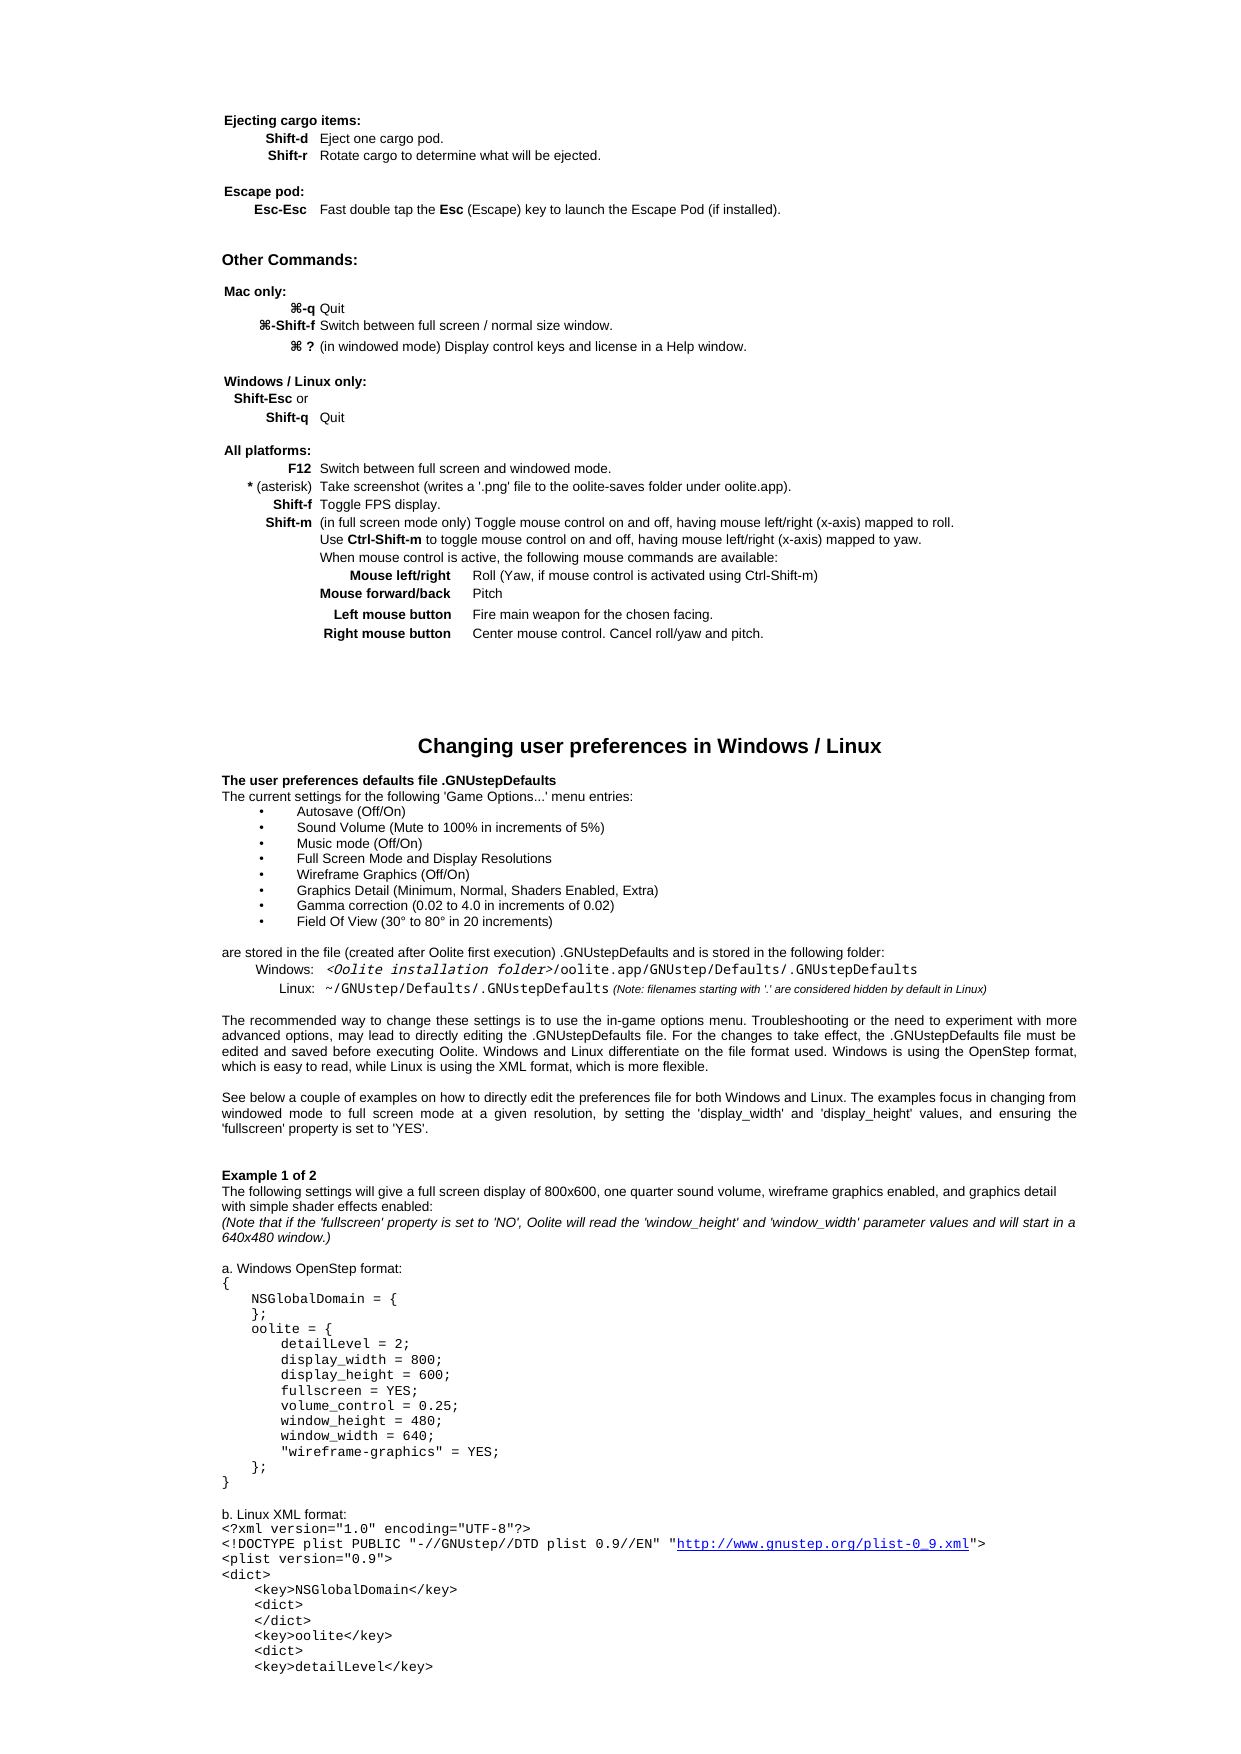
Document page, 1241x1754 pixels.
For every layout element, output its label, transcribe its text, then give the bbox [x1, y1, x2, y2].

text Shift-q Quit [224, 410, 965, 425]
text ⌘-q Quit [224, 302, 965, 316]
text Shift-r Rotate cargo to determine what will be ejected. [224, 148, 965, 164]
text volume_control = 0.25; [222, 1399, 1078, 1414]
text Esc-Esc Fast double tap the Esc (Escape) key to launch the Escape Pod (if installed). [224, 202, 965, 217]
text The user preferences defaults file .GNUstepDefaults [222, 773, 1078, 789]
text NSGlobalDomain = { [222, 1292, 1078, 1307]
text Linux: ~/GNUstep/Defaults/.GNUstepDefaults (Note: filenames starting with '.' are considered hidden by default in Linux) [222, 979, 1078, 997]
text Shift-f Toggle FPS display. [224, 496, 965, 512]
text <?xml version="1.0" encoding="UTF-8"?> [222, 1522, 1078, 1537]
text fullscreen = YES; [222, 1384, 1078, 1399]
text * (asterisk) Take screenshot (writes a '.png' file to the oolite-saves folder under oolite.app). [224, 479, 965, 494]
list Autosave (Off/On) [259, 804, 1078, 820]
text <key>detailLevel</key> [222, 1660, 1078, 1675]
text Escape pod: [224, 184, 965, 199]
text (Note that if the 'fullscreen' property is set to 'NO', Oolite will read the 'window_height' and 'window_width' parameter values and will start in a 640x480 window.) [222, 1214, 1078, 1245]
list Music mode (Off/On) [259, 835, 1078, 851]
text <dict> [222, 1598, 1078, 1614]
text }; [222, 1460, 1078, 1476]
text <!DOCTYPE plist PUBLIC "-//GNUstep//DTD plist 0.9//EN" "http://www.gnustep.org/plist-0_9.xml"> [222, 1537, 1078, 1552]
text detailLevel = 2; [222, 1338, 1078, 1353]
text All platforms: [224, 443, 965, 458]
text display_width = 800; [222, 1353, 1078, 1368]
text display_height = 600; [222, 1368, 1078, 1384]
text are stored in the file (created after Oolite first execution) .GNUstepDefaults and is stored in the following folder: [222, 945, 1078, 960]
text b. Linux XML format: [222, 1506, 1078, 1522]
text Shift-Esc or [224, 391, 965, 407]
list Gamma correction (0.02 to 4.0 in increments of 0.02) [259, 898, 1078, 913]
text Shift-d Eject one cargo pod. [224, 130, 965, 146]
text window_width = 640; [222, 1429, 1078, 1445]
text The current settings for the following 'Game Options...' menu entries: [222, 789, 1078, 804]
text F12 Switch between full screen and windowed mode. [224, 461, 965, 476]
text <key>oolite</key> [222, 1629, 1078, 1644]
text Example 1 of 2 [222, 1168, 1078, 1183]
text }; [222, 1307, 1078, 1322]
text Windows / Linux only: [224, 373, 965, 389]
text Windows: <Oolite installation folder>/oolite.app/GNUstep/Defaults/.GNUstepDefaults [222, 960, 1078, 979]
text <dict> [222, 1644, 1078, 1660]
text Changing user preferences in Windows / Linux [222, 734, 1078, 758]
text </dict> [222, 1614, 1078, 1629]
text "wireframe-graphics" = YES; [222, 1445, 1078, 1460]
text Mac only: [224, 284, 965, 299]
text Other Commands: [222, 250, 1078, 268]
text See below a couple of examples on how to directly edit the preferences file for both Windows and Linux. The examples focus in changing from windowed mode to full screen mode at a given resolution, by setting the 'display_width' and 'display_height' values, and ensuring the 'fullscreen' property is set to 'YES'. [222, 1090, 1078, 1137]
text <dict> [222, 1568, 1078, 1583]
text a. Windows OpenStep format: [222, 1261, 1078, 1276]
text { [222, 1276, 1078, 1292]
text } [222, 1476, 1078, 1491]
text The following settings will give a full screen display of 800x600, one quarter sound volume, wireframe graphics enabled, and graphics detail with simple shader effects enabled: [222, 1183, 1078, 1214]
text ⌘-Shift-f Switch between full screen / normal size window. [224, 316, 965, 335]
text ⌘ ? (in windowed mode) Display control keys and license in a Help window. [224, 337, 965, 356]
text Ejecting cargo items: [224, 112, 965, 128]
text window_height = 480; [222, 1414, 1078, 1429]
list Graphics Detail (Minimum, Normal, Shaders Enabled, Extra) [259, 882, 1078, 898]
list Wireframe Graphics (Off/On) [259, 867, 1078, 882]
list Field Of View (30° to 80° in 20 increments) [259, 913, 1078, 929]
text <plist version="0.9"> [222, 1552, 1078, 1568]
text The recommended way to change these settings is to use the in-game options menu. Troubleshooting or the need to experiment with more advanced options, may lead to directly editing the .GNUstepDefaults file. For the changes to take effect, the .GNUstepDefaults file must be edited and saved before executing Oolite. Windows and Linux differentiate on the file format used. Windows is using the OpenStep format, which is easy to read, while Linux is using the XML format, which is more flexible. [222, 1013, 1078, 1075]
list Full Screen Mode and Display Resolutions [259, 851, 1078, 867]
text oolite = { [222, 1322, 1078, 1338]
list Sound Volume (Mute to 100% in increments of 5%) [259, 820, 1078, 835]
text <key>NSGlobalDomain</key> [222, 1583, 1078, 1598]
text Shift-m (in full screen mode only) Toggle mouse control on and off, having mouse left/right (x-axis) mapped to roll. Use Ctrl-Shift-m to toggle mouse control on and off, having mouse left/right (x-axis) mapped to yaw. When mouse control is active, the following mouse commands are available: Mouse left/right Roll (Yaw, if mouse control is activated using Ctrl-Shift-m) Mouse forward/back Pitch Left mouse button Fire main weapon for the chosen facing. Right mouse button Center mouse control. Cancel roll/yaw and pitch. [224, 514, 1077, 641]
